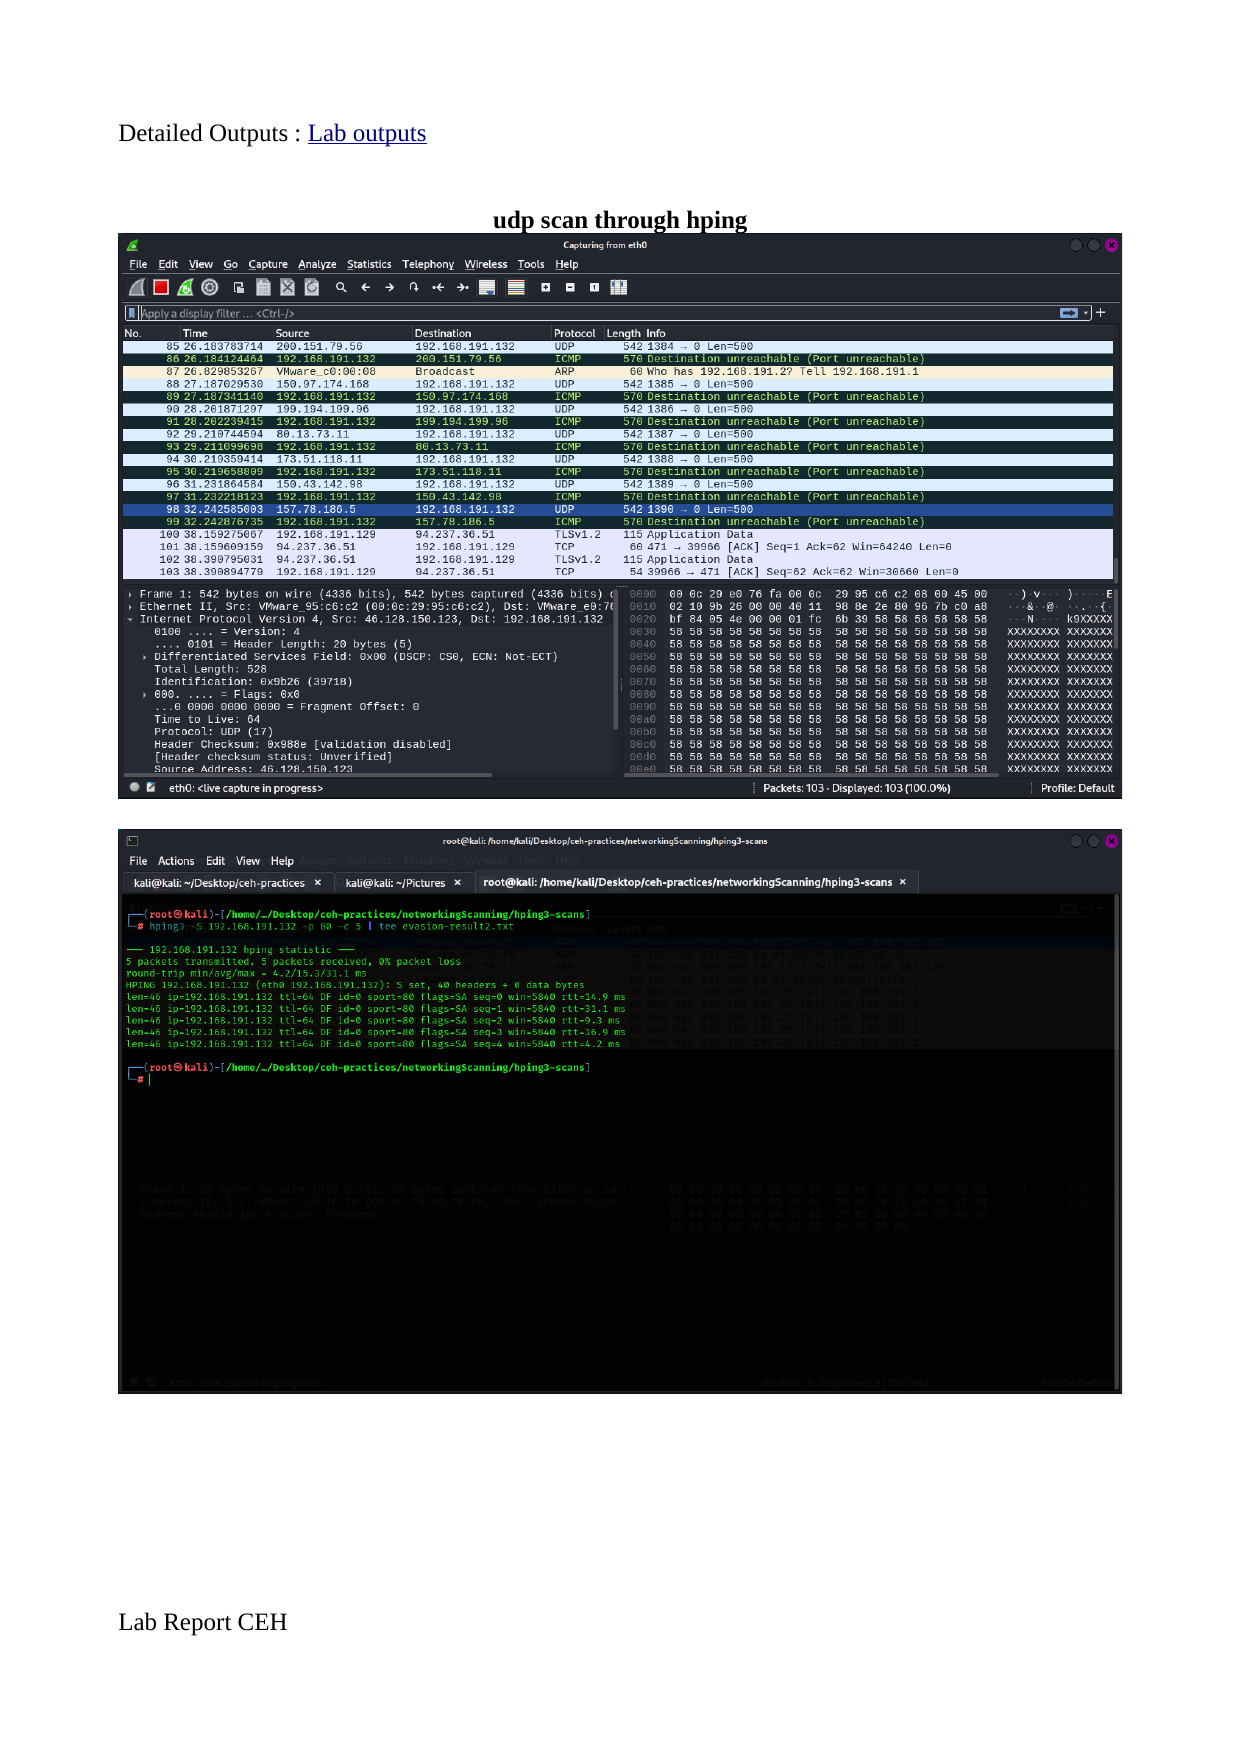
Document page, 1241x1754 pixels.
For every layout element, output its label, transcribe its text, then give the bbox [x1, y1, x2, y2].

text udp scan through hping [118, 205, 1122, 233]
picture [118, 233, 1123, 799]
picture [118, 829, 1123, 1394]
